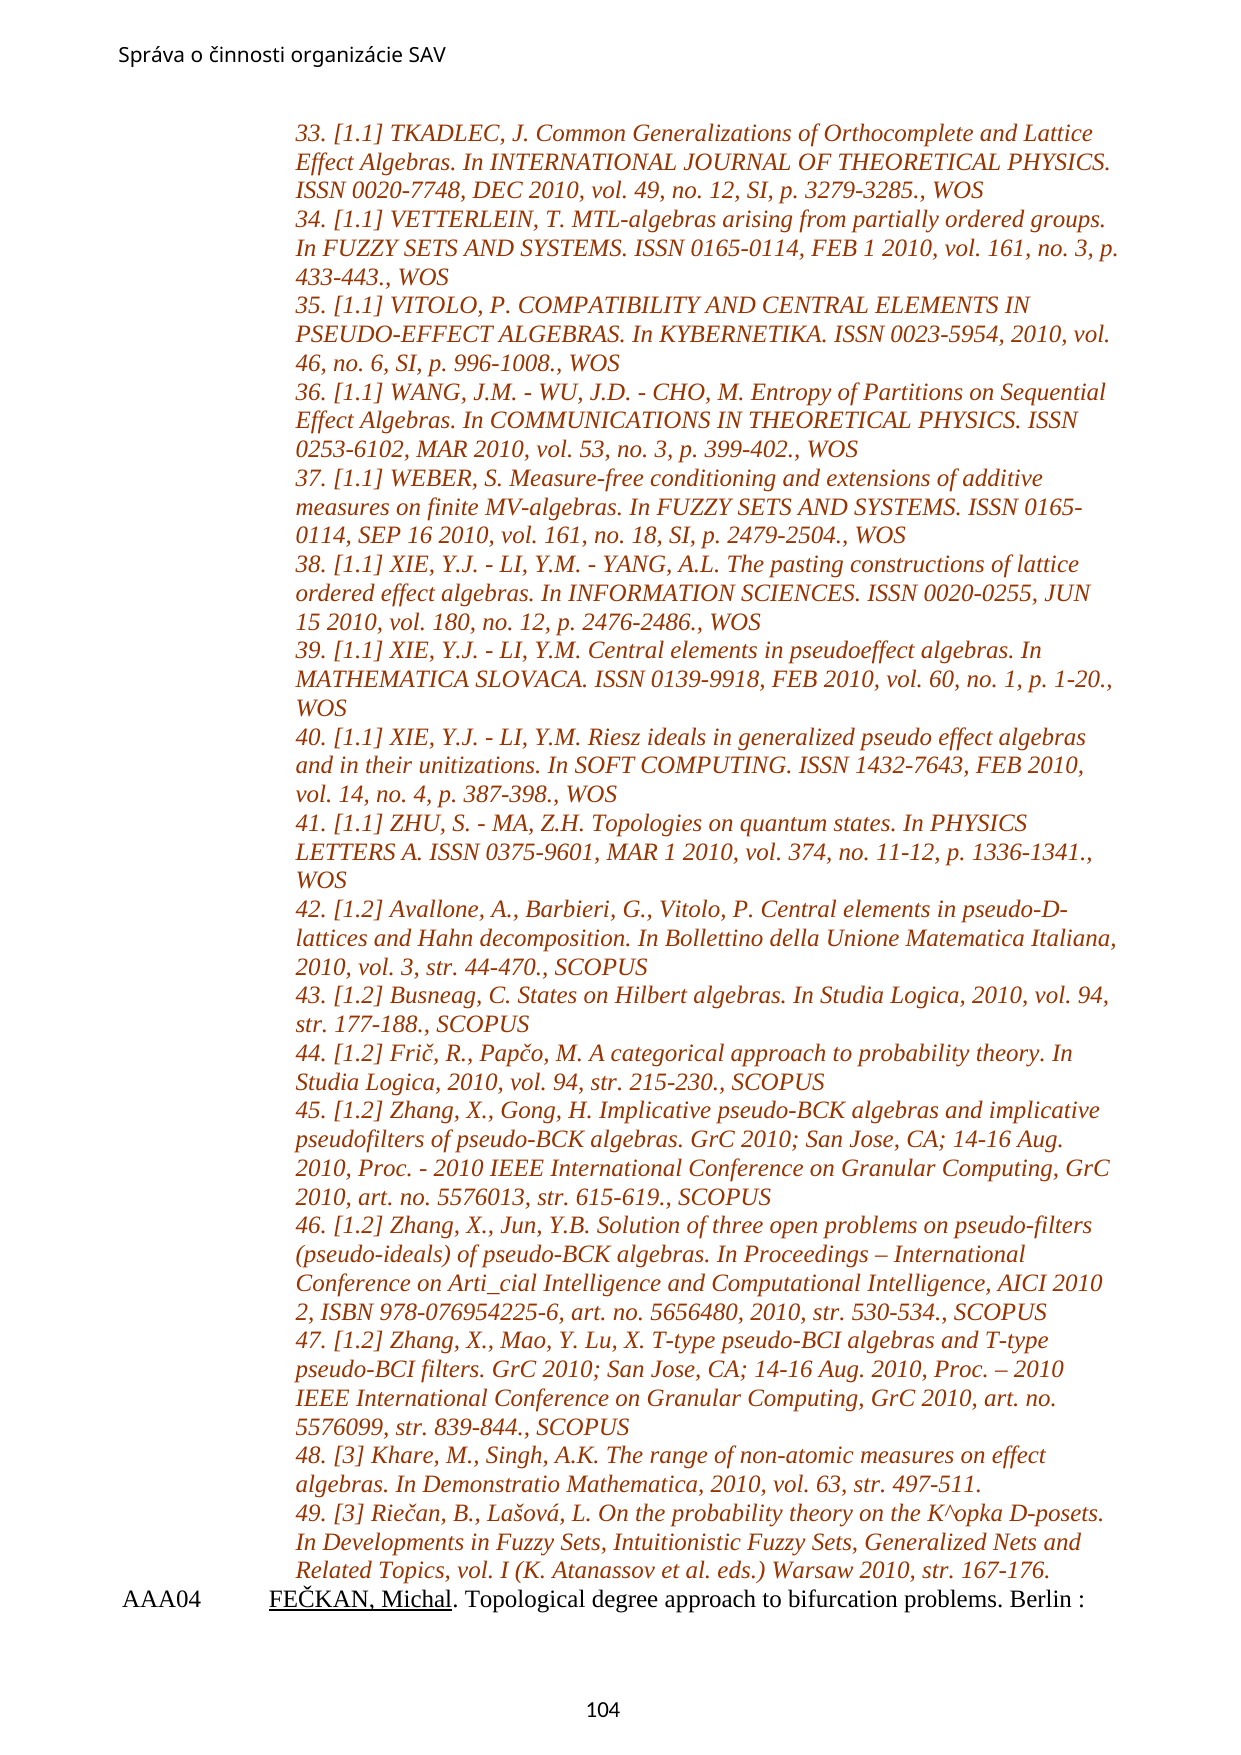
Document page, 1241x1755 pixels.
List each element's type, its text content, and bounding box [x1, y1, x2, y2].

text 33. [1.1] TKADLEC, J. Common Generalizations of Orthocomplete and Lattice Effect Algebras. In INTERNATIONAL JOURNAL OF THEORETICAL PHYSICS. ISSN 0020-7748, DEC 2010, vol. 49, no. 12, SI, p. 3279-3285., WOS [295, 118, 1122, 204]
text 35. [1.1] VITOLO, P. COMPATIBILITY AND CENTRAL ELEMENTS IN PSEUDO-EFFECT ALGEBRAS. In KYBERNETIKA. ISSN 0023-5954, 2010, vol. 46, no. 6, SI, p. 996-1008., WOS [295, 291, 1122, 377]
text 34. [1.1] VETTERLEIN, T. MTL-algebras arising from partially ordered groups. In FUZZY SETS AND SYSTEMS. ISSN 0165-0114, FEB 1 2010, vol. 161, no. 3, p. 433-443., WOS [295, 204, 1122, 291]
text 42. [1.2] Avallone, A., Barbieri, G., Vitolo, P. Central elements in pseudo-D-lattices and Hahn decomposition. In Bollettino della Unione Matematica Italiana, 2010, vol. 3, str. 44-470., SCOPUS [295, 894, 1122, 981]
text 49. [3] Riečan, B., Lašová, L. On the probability theory on the K^opka D-posets. In Developments in Fuzzy Sets, Intuitionistic Fuzzy Sets, Generalized Nets and Related Topics, vol. I (K. Atanassov et al. eds.) Warsaw 2010, str. 167-176. [295, 1498, 1122, 1584]
text 37. [1.1] WEBER, S. Measure-free conditioning and extensions of additive measures on finite MV-algebras. In FUZZY SETS AND SYSTEMS. ISSN 0165-0114, SEP 16 2010, vol. 161, no. 18, SI, p. 2479-2504., WOS [295, 463, 1122, 549]
text 36. [1.1] WANG, J.M. - WU, J.D. - CHO, M. Entropy of Partitions on Sequential Effect Algebras. In COMMUNICATIONS IN THEORETICAL PHYSICS. ISSN 0253-6102, MAR 2010, vol. 53, no. 3, p. 399-402., WOS [295, 377, 1122, 463]
table_header FEČKAN, Michal. Topological degree approach to bifurcation problems. Berlin : [269, 1584, 1122, 1613]
table_header AAA04 [122, 1584, 269, 1613]
text 39. [1.1] XIE, Y.J. - LI, Y.M. Central elements in pseudoeffect algebras. In MATHEMATICA SLOVACA. ISSN 0139-9918, FEB 2010, vol. 60, no. 1, p. 1-20., WOS [295, 636, 1122, 722]
text 40. [1.1] XIE, Y.J. - LI, Y.M. Riesz ideals in generalized pseudo effect algebras and in their unitizations. In SOFT COMPUTING. ISSN 1432-7643, FEB 2010, vol. 14, no. 4, p. 387-398., WOS [295, 722, 1122, 808]
text 48. [3] Khare, M., Singh, A.K. The range of non-atomic measures on effect algebras. In Demonstratio Mathematica, 2010, vol. 63, str. 497-511. [295, 1441, 1122, 1498]
text 46. [1.2] Zhang, X., Jun, Y.B. Solution of three open problems on pseudo-filters (pseudo-ideals) of pseudo-BCK algebras. In Proceedings – International Conference on Arti_cial Intelligence and Computational Intelligence, AICI 2010 2, ISBN 978-076954225-6, art. no. 5656480, 2010, str. 530-534., SCOPUS [295, 1211, 1122, 1326]
text 45. [1.2] Zhang, X., Gong, H. Implicative pseudo-BCK algebras and implicative pseudofilters of pseudo-BCK algebras. GrC 2010; San Jose, CA; 14-16 Aug. 2010, Proc. - 2010 IEEE International Conference on Granular Computing, GrC 2010, art. no. 5576013, str. 615-619., SCOPUS [295, 1096, 1122, 1211]
text 38. [1.1] XIE, Y.J. - LI, Y.M. - YANG, A.L. The pasting constructions of lattice ordered effect algebras. In INFORMATION SCIENCES. ISSN 0020-0255, JUN 15 2010, vol. 180, no. 12, p. 2476-2486., WOS [295, 549, 1122, 636]
text 41. [1.1] ZHU, S. - MA, Z.H. Topologies on quantum states. In PHYSICS LETTERS A. ISSN 0375-9601, MAR 1 2010, vol. 374, no. 11-12, p. 1336-1341., WOS [295, 808, 1122, 894]
text 44. [1.2] Frič, R., Papčo, M. A categorical approach to probability theory. In Studia Logica, 2010, vol. 94, str. 215-230., SCOPUS [295, 1038, 1122, 1096]
text 47. [1.2] Zhang, X., Mao, Y. Lu, X. T-type pseudo-BCI algebras and T-type pseudo-BCI filters. GrC 2010; San Jose, CA; 14-16 Aug. 2010, Proc. – 2010 IEEE International Conference on Granular Computing, GrC 2010, art. no. 5576099, str. 839-844., SCOPUS [295, 1326, 1122, 1441]
text 43. [1.2] Busneag, C. States on Hilbert algebras. In Studia Logica, 2010, vol. 94, str. 177-188., SCOPUS [295, 981, 1122, 1038]
